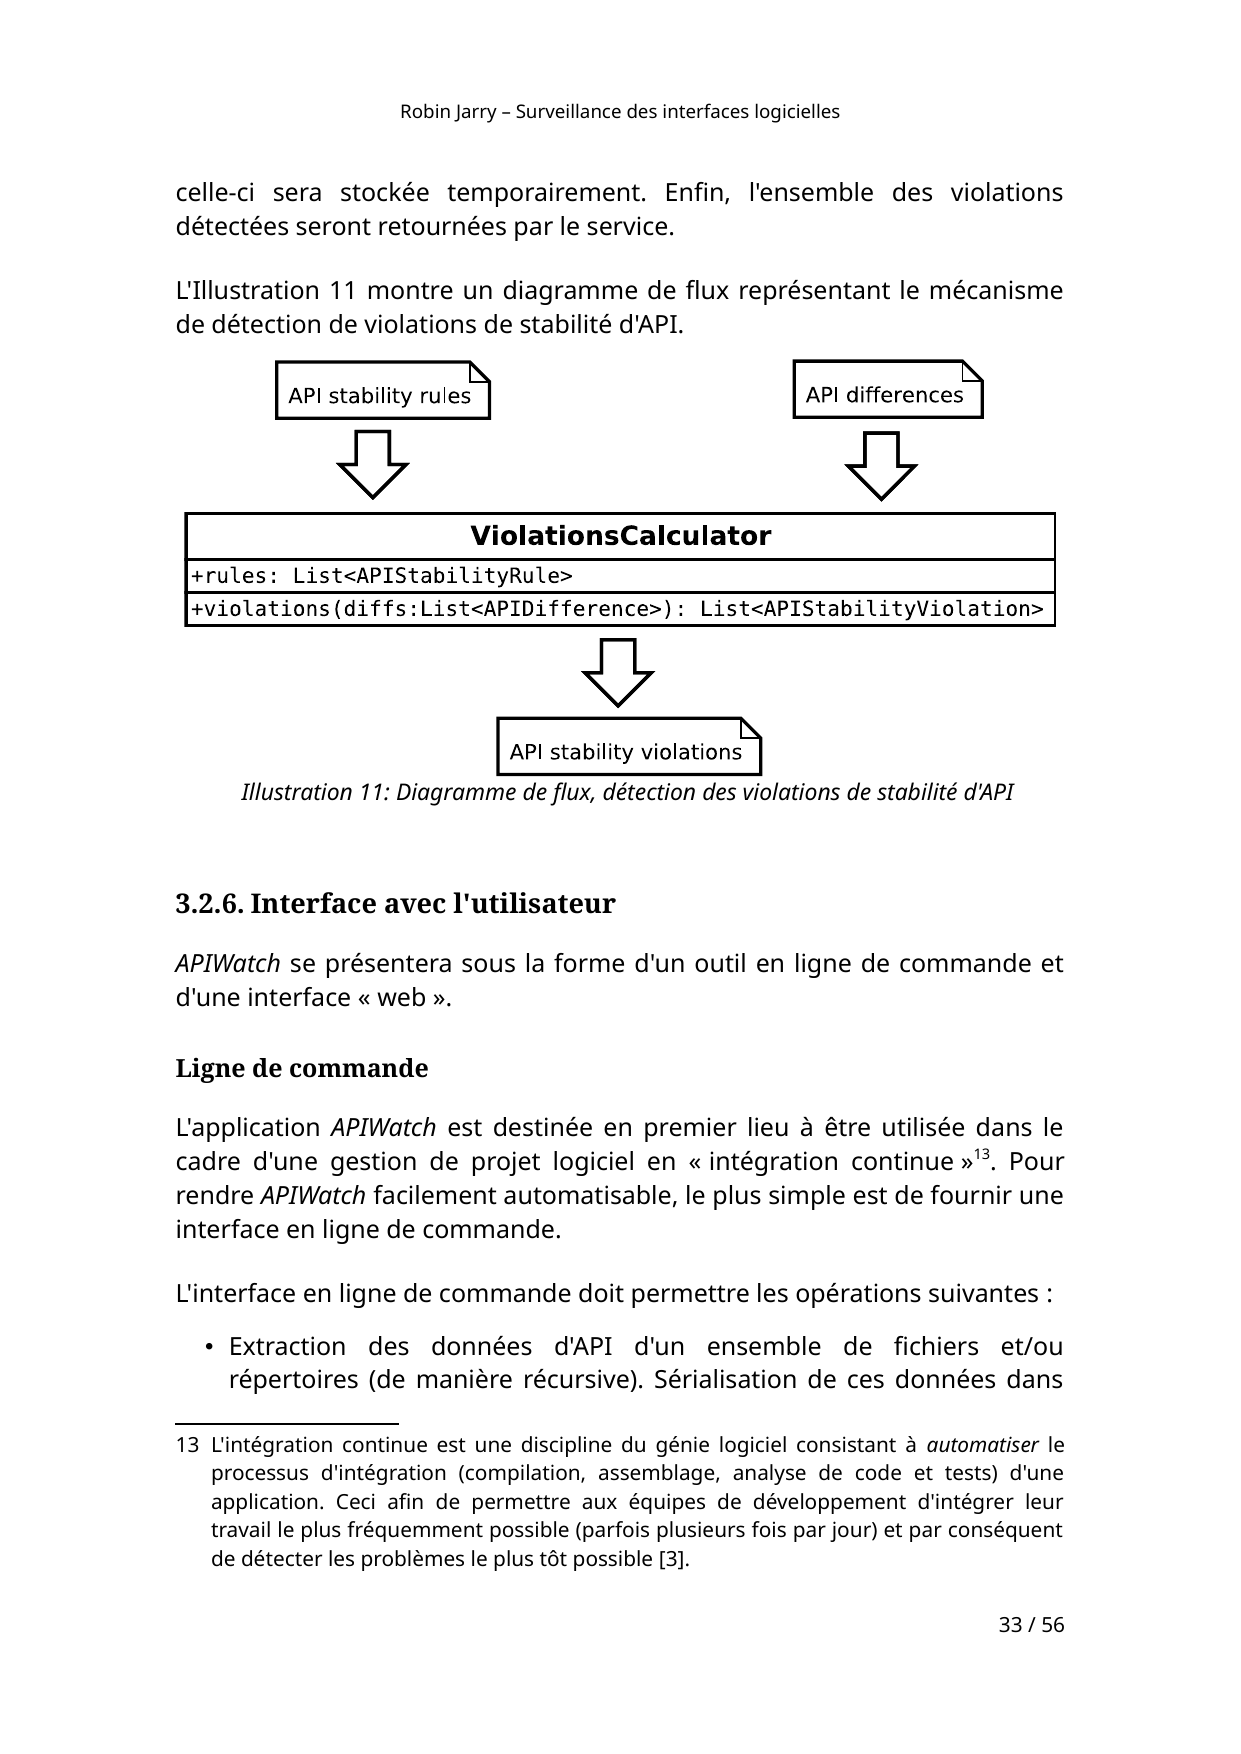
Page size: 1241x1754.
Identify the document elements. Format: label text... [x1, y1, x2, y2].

text L'application APIWatch est destinée en premier lieu à être utilisée dans le cadre d'une gestion de projet logiciel en « intégration continue ». Pour rendre APIWatch facilement automatisable, le plus simple est de fournir une interface en ligne de commande. [175, 1109, 1065, 1246]
subtitle Interface avec l'utilisateur [175, 885, 1065, 922]
text L'interface en ligne de commande doit permettre les opérations suivantes : [175, 1276, 1065, 1310]
text celle-ci sera stockée temporairement. Enfin, l'ensemble des violations détectées seront retournées par le service. [175, 175, 1065, 243]
text Illustration 11: Diagramme de flux, détection des violations de stabilité d'API [193, 384, 1065, 807]
text L'Illustration 11 montre un diagramme de flux représentant le mécanisme de détection de violations de stabilité d'API. [175, 273, 1065, 341]
text L'intégration continue est une discipline du génie logiciel consistant à automatiser le processus d'intégration (compilation, assemblage, analyse de code et tests) d'une application. Ceci afin de permettre aux équipes de développement d'intégrer leur travail le plus fréquemment possible (parfois plusieurs fois par jour) et par conséquent de détecter les problèmes le plus tôt possible [3]. [175, 1430, 1065, 1572]
list Extraction des données d'API d'un ensemble de fichiers et/ou répertoires (de manière récursive). Sérialisation de ces données dans [205, 1328, 1065, 1396]
text APIWatch se présentera sous la forme d'un outil en ligne de commande et d'une interface « web ». [175, 946, 1065, 1014]
subtitle Ligne de commande [175, 1051, 1065, 1085]
